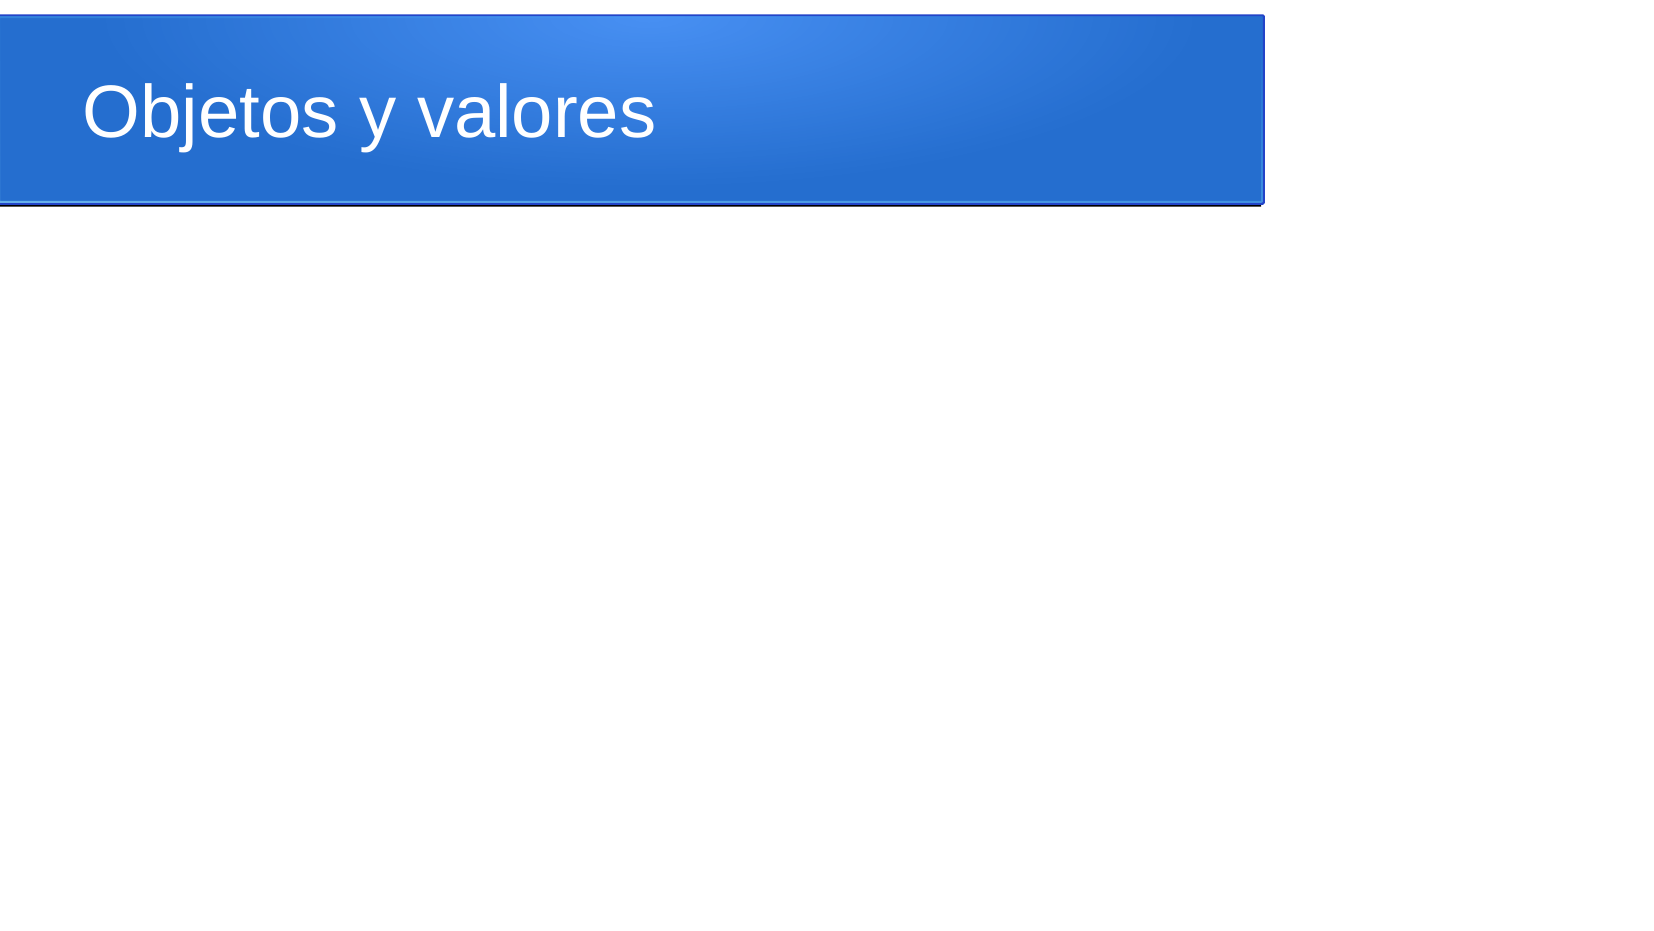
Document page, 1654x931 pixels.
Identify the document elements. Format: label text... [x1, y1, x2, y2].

title Objetos y valores [82, 35, 1235, 189]
